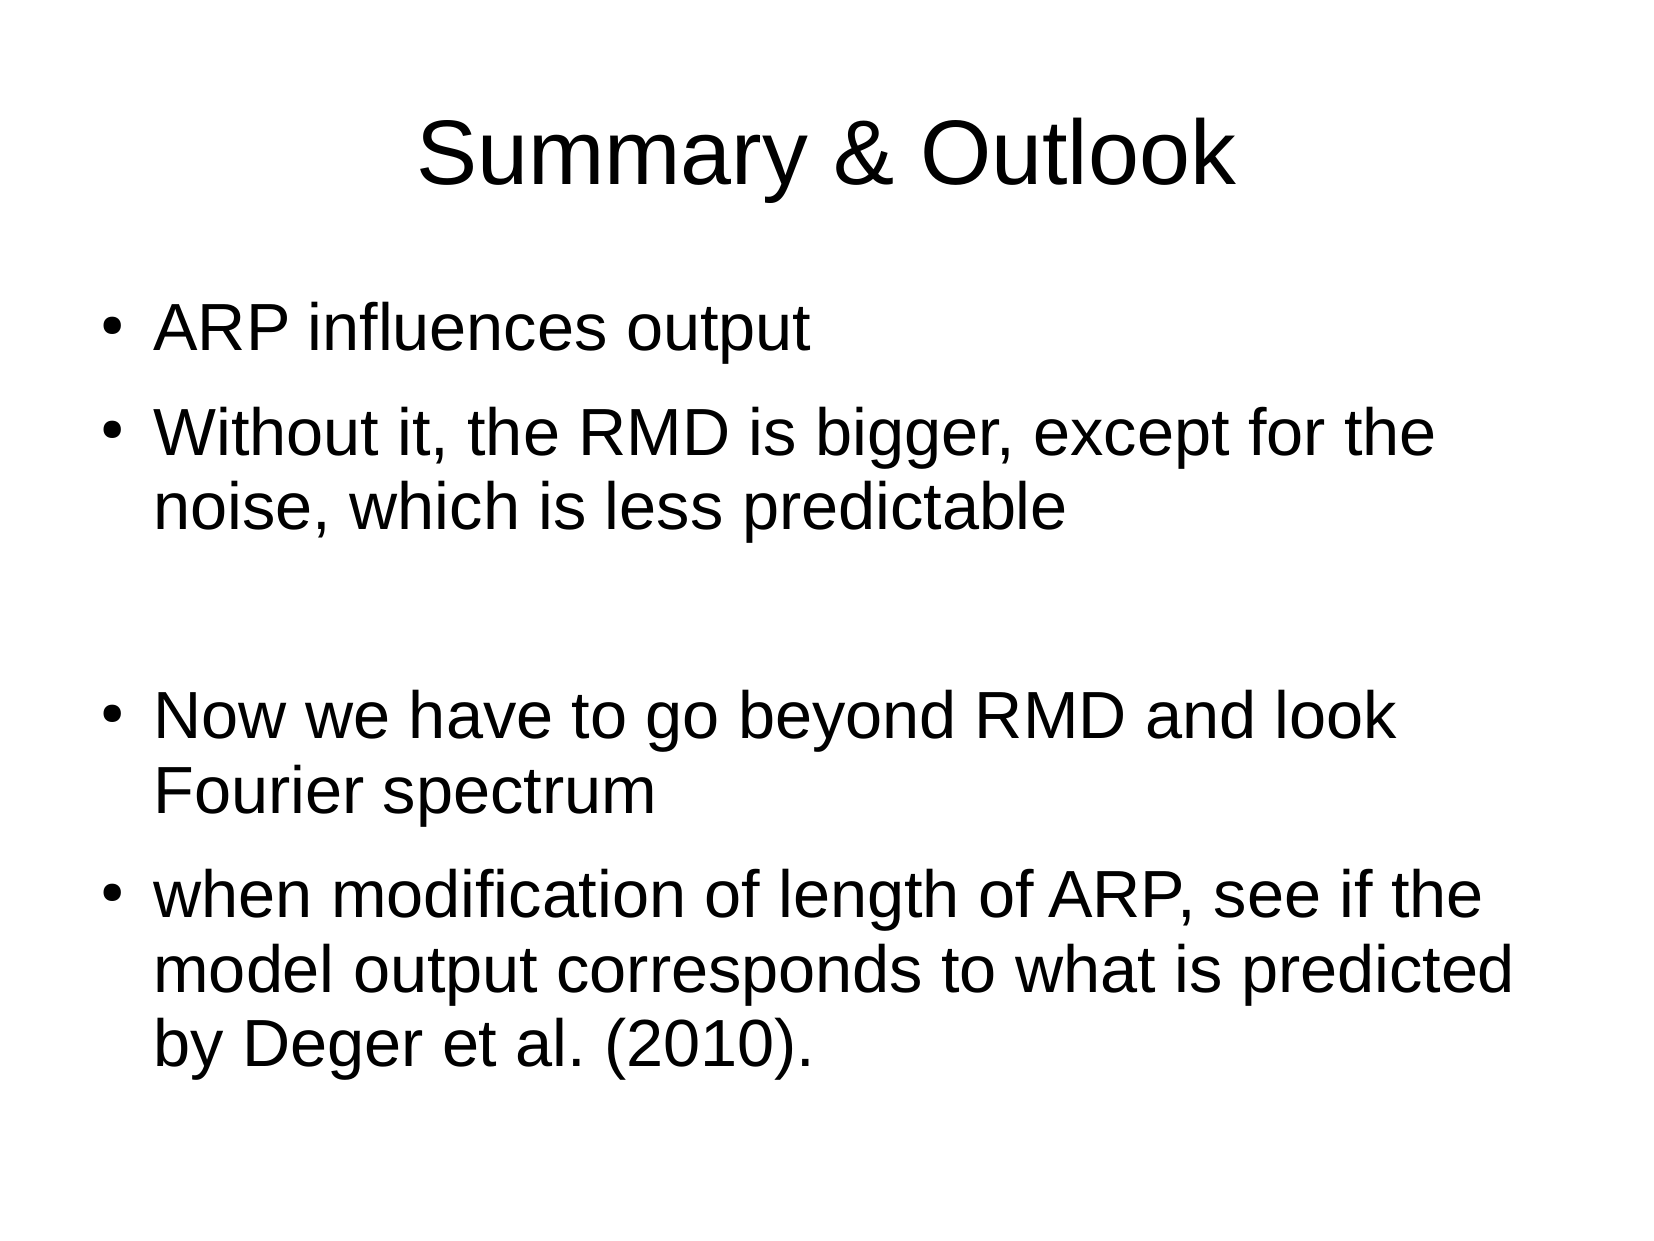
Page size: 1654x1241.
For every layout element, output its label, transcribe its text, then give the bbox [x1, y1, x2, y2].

title Summary & Outlook [82, 49, 1571, 257]
list ARP influences output Without it, the RMD is bigger, except for the noise, which is less predictable Now we have to go beyond RMD and look Fourier spectrum when modification of length of ARP, see if the model output corresponds to what is predicted by Deger et al. (2010). [82, 290, 1538, 1158]
